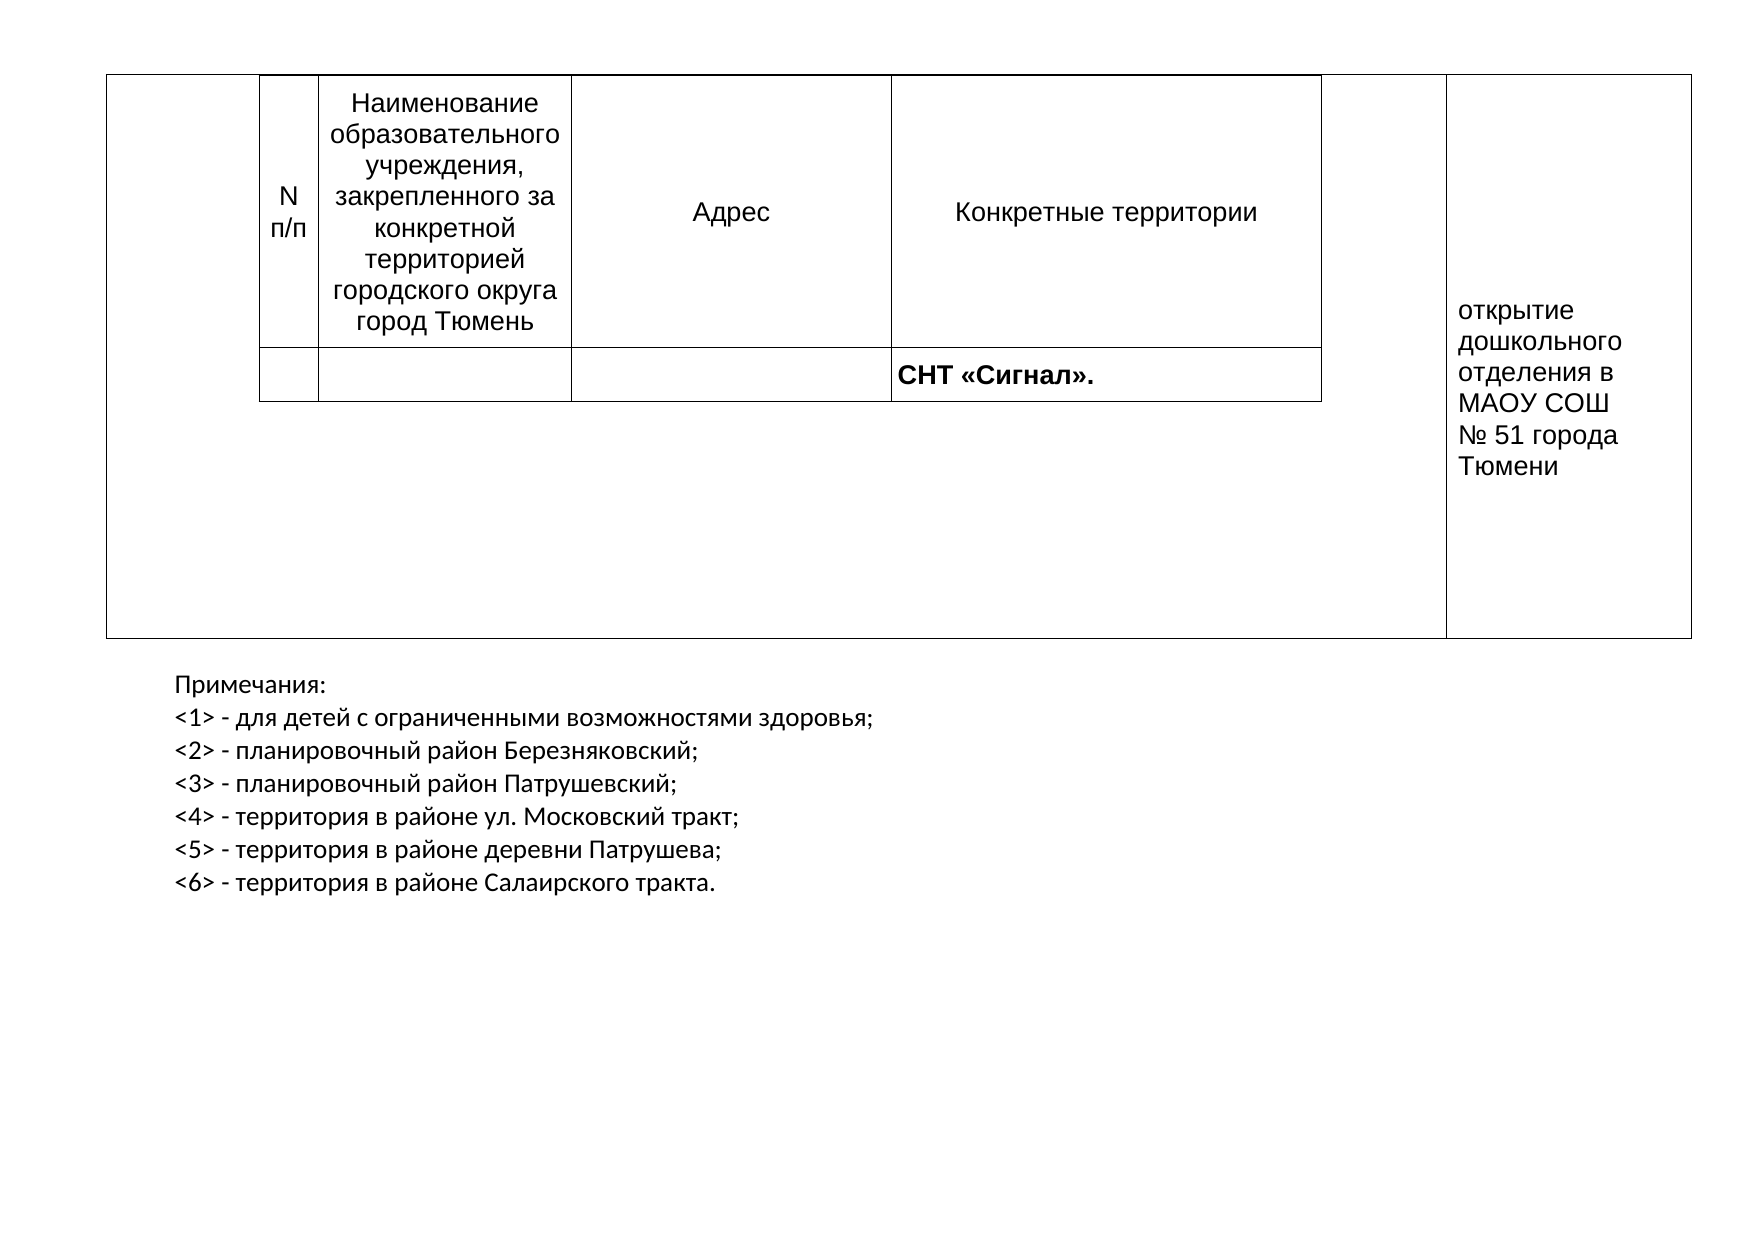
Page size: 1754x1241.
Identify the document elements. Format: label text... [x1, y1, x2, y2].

text <3> - планировочный район Патрушевский; [118, 766, 1636, 799]
text <1> - для детей с ограниченными возможностями здоровья; [118, 700, 1636, 733]
table_header открытие дошкольного отделения в МАОУ СОШ № 51 города Тюмени [1447, 75, 1691, 637]
table_cell [260, 348, 318, 401]
table_header Конкретные территории [892, 76, 1321, 347]
table_cell [319, 348, 571, 401]
table_header N п/п [260, 76, 318, 347]
text Примечания: [118, 667, 1636, 700]
text <5> - территория в районе деревни Патрушева; [118, 832, 1636, 865]
text <2> - планировочный район Березняковский; [118, 733, 1636, 766]
text <6> - территория в районе Салаирского тракта. [118, 865, 1636, 898]
text <4> - территория в районе ул. Московский тракт; [118, 799, 1636, 832]
table_header Наименование образовательного учреждения, закрепленного за конкретной территорией городского округа город Тюмень [319, 76, 571, 347]
table_header [107, 75, 1446, 637]
table_header Адрес [572, 76, 891, 347]
table_cell [572, 348, 891, 401]
table_cell СНТ «Сигнал». [892, 348, 1321, 401]
